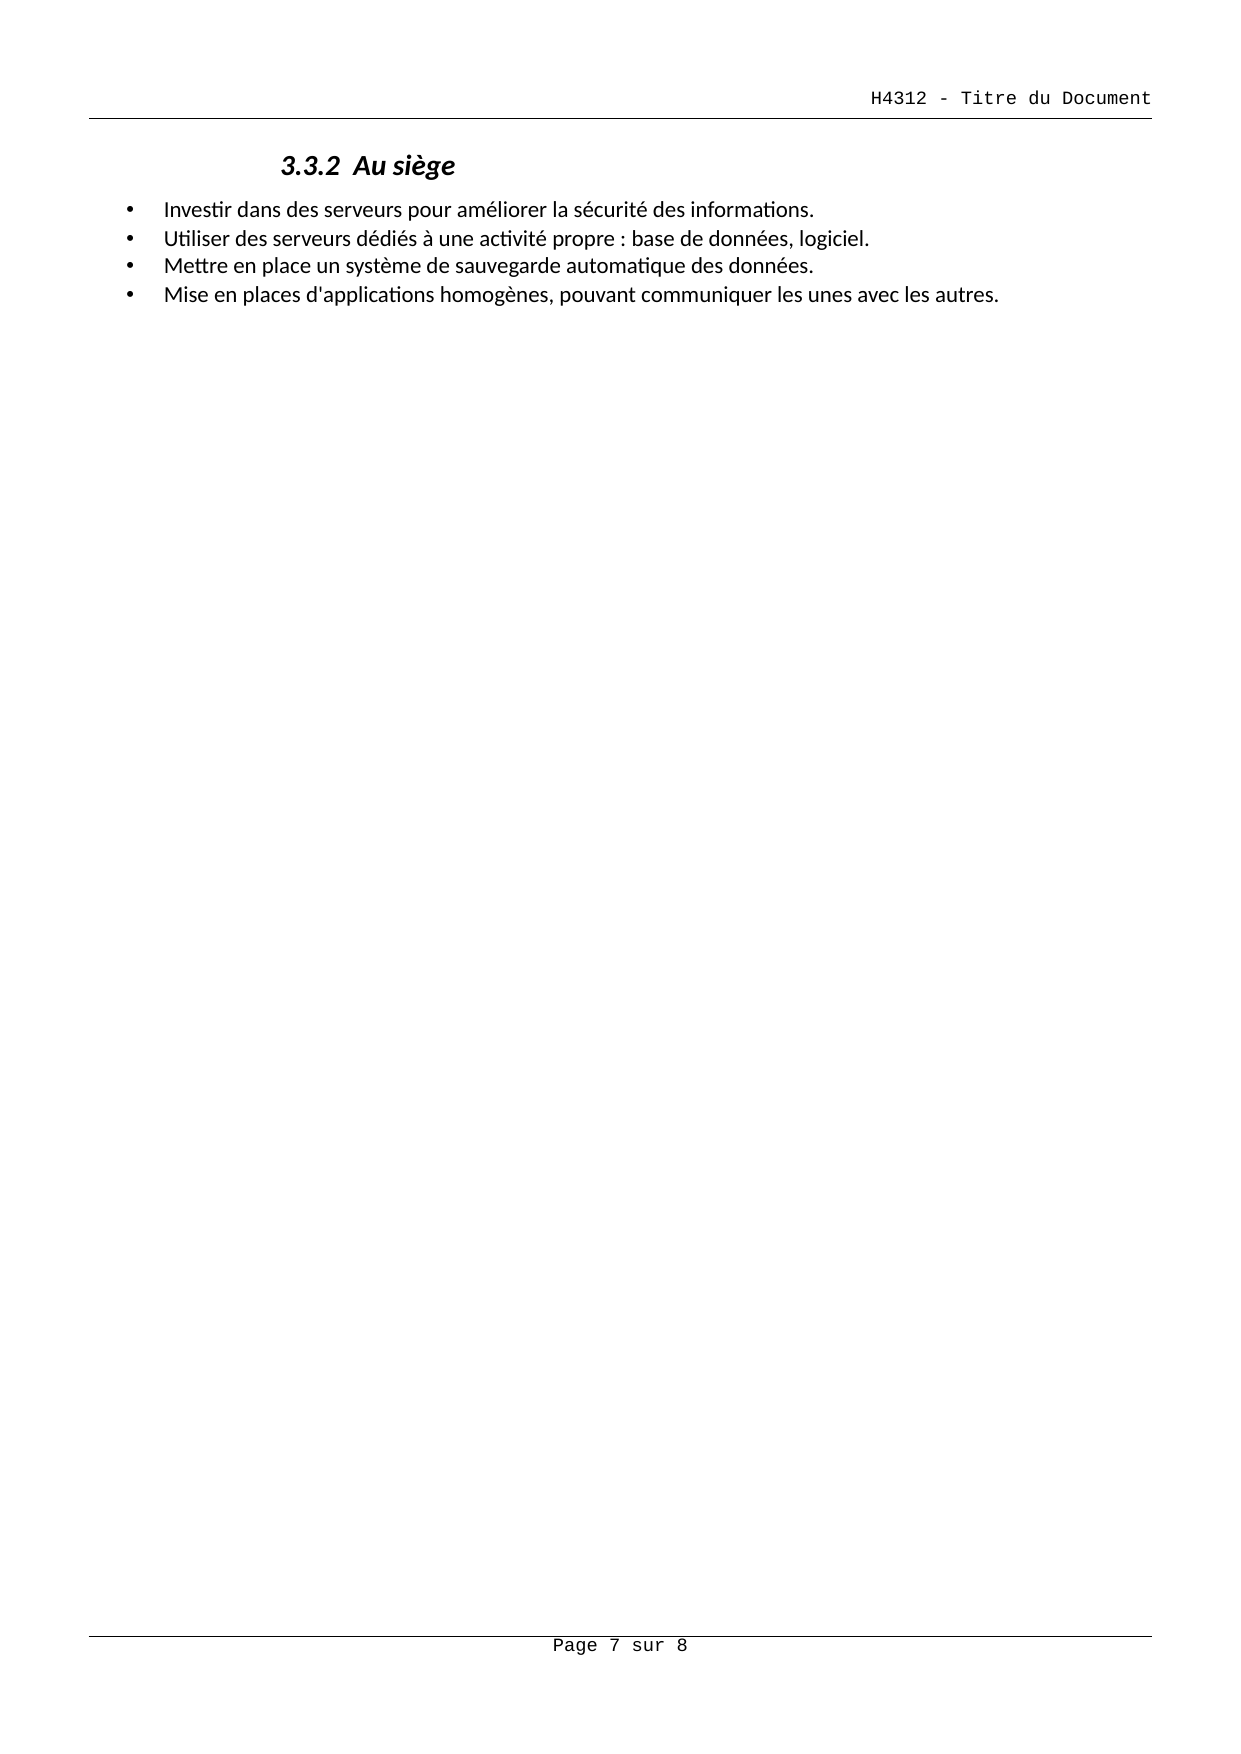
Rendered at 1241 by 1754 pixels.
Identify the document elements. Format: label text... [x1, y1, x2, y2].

list Mise en places d'applications homogènes, pouvant communiquer les unes avec les autres. [126, 280, 1152, 308]
list Investir dans des serveurs pour améliorer la sécurité des informations. [126, 196, 1152, 224]
list Utiliser des serveurs dédiés à une activité propre : base de données, logiciel. [126, 224, 1152, 252]
list Mettre en place un système de sauvegarde automatique des données. [126, 252, 1152, 280]
subtitle Au siège [280, 147, 1152, 183]
